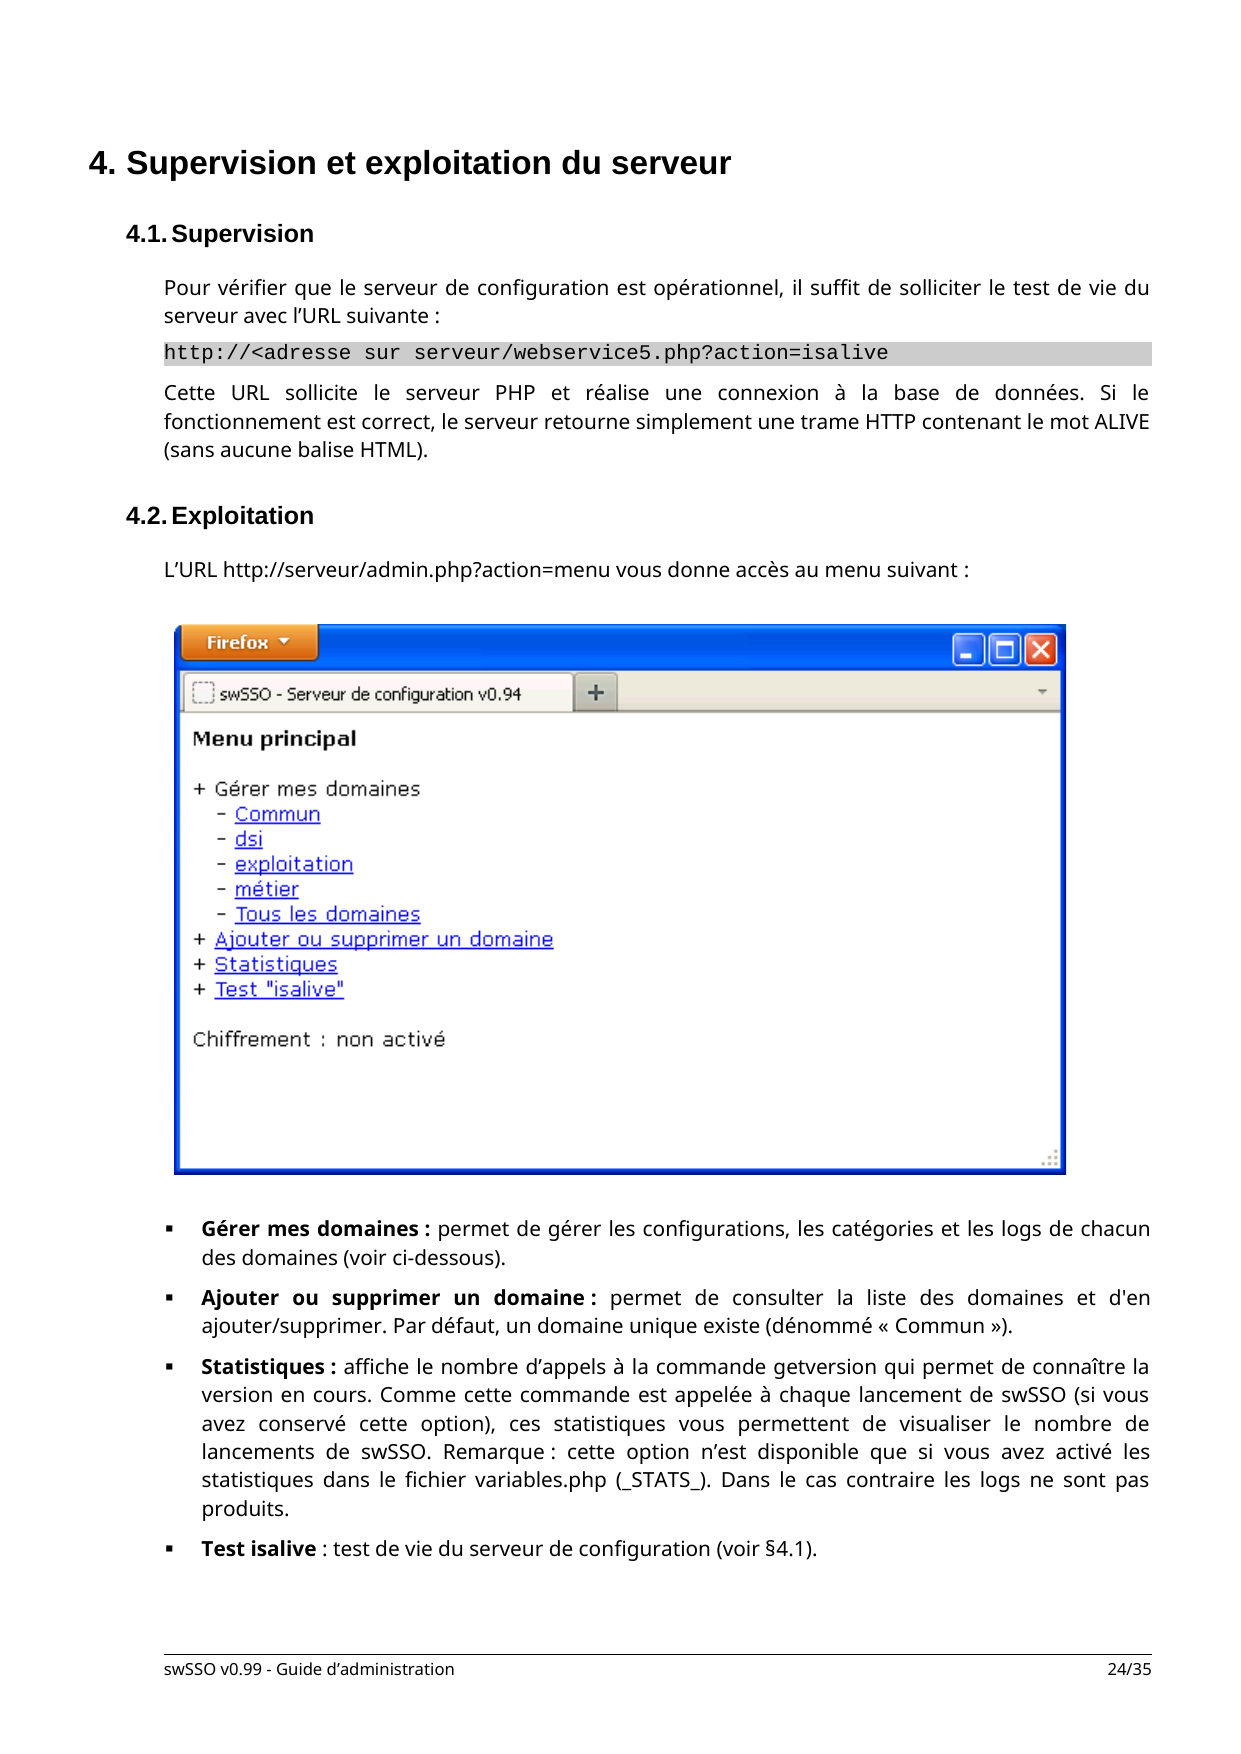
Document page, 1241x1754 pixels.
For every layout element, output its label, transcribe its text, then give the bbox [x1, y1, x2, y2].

text L’URL http://serveur/admin.php?action=menu vous donne accès au menu suivant : [164, 555, 1152, 583]
text Pour vérifier que le serveur de configuration est opérationnel, il suffit de solliciter le test de vie du serveur avec l’URL suivante : [164, 273, 1152, 330]
list Ajouter ou supprimer un domaine : permet de consulter la liste des domaines et d'en ajouter/supprimer. Par défaut, un domaine unique existe (dénommé « Commun »). [164, 1283, 1152, 1340]
list Test isalive : test de vie du serveur de configuration (voir §4.1). [164, 1534, 1152, 1563]
text http://<adresse sur serveur/webservice5.php?action=isalive [164, 342, 1152, 366]
list Gérer mes domaines : permet de gérer les configurations, les catégories et les logs de chacun des domaines (voir ci-dessous). [164, 1214, 1152, 1271]
subtitle Supervision et exploitation du serveur [89, 143, 1152, 182]
text Cette URL sollicite le serveur PHP et réalise une connexion à la base de données. Si le fonctionnement est correct, le serveur retourne simplement une trame HTTP contenant le mot ALIVE (sans aucune balise HTML). [164, 378, 1152, 464]
picture [174, 624, 1067, 1175]
list Statistiques : affiche le nombre d’appels à la commande getversion qui permet de connaître la version en cours. Comme cette commande est appelée à chaque lancement de swSSO (si vous avez conservé cette option), ces statistiques vous permettent de visualiser le nombre de lancements de swSSO. Remarque : cette option n’est disponible que si vous avez activé les statistiques dans le fichier variables.php (_STATS_). Dans le cas contraire les logs ne sont pas produits. [164, 1352, 1152, 1522]
subtitle Supervision [126, 219, 1152, 248]
subtitle Exploitation [126, 501, 1152, 530]
